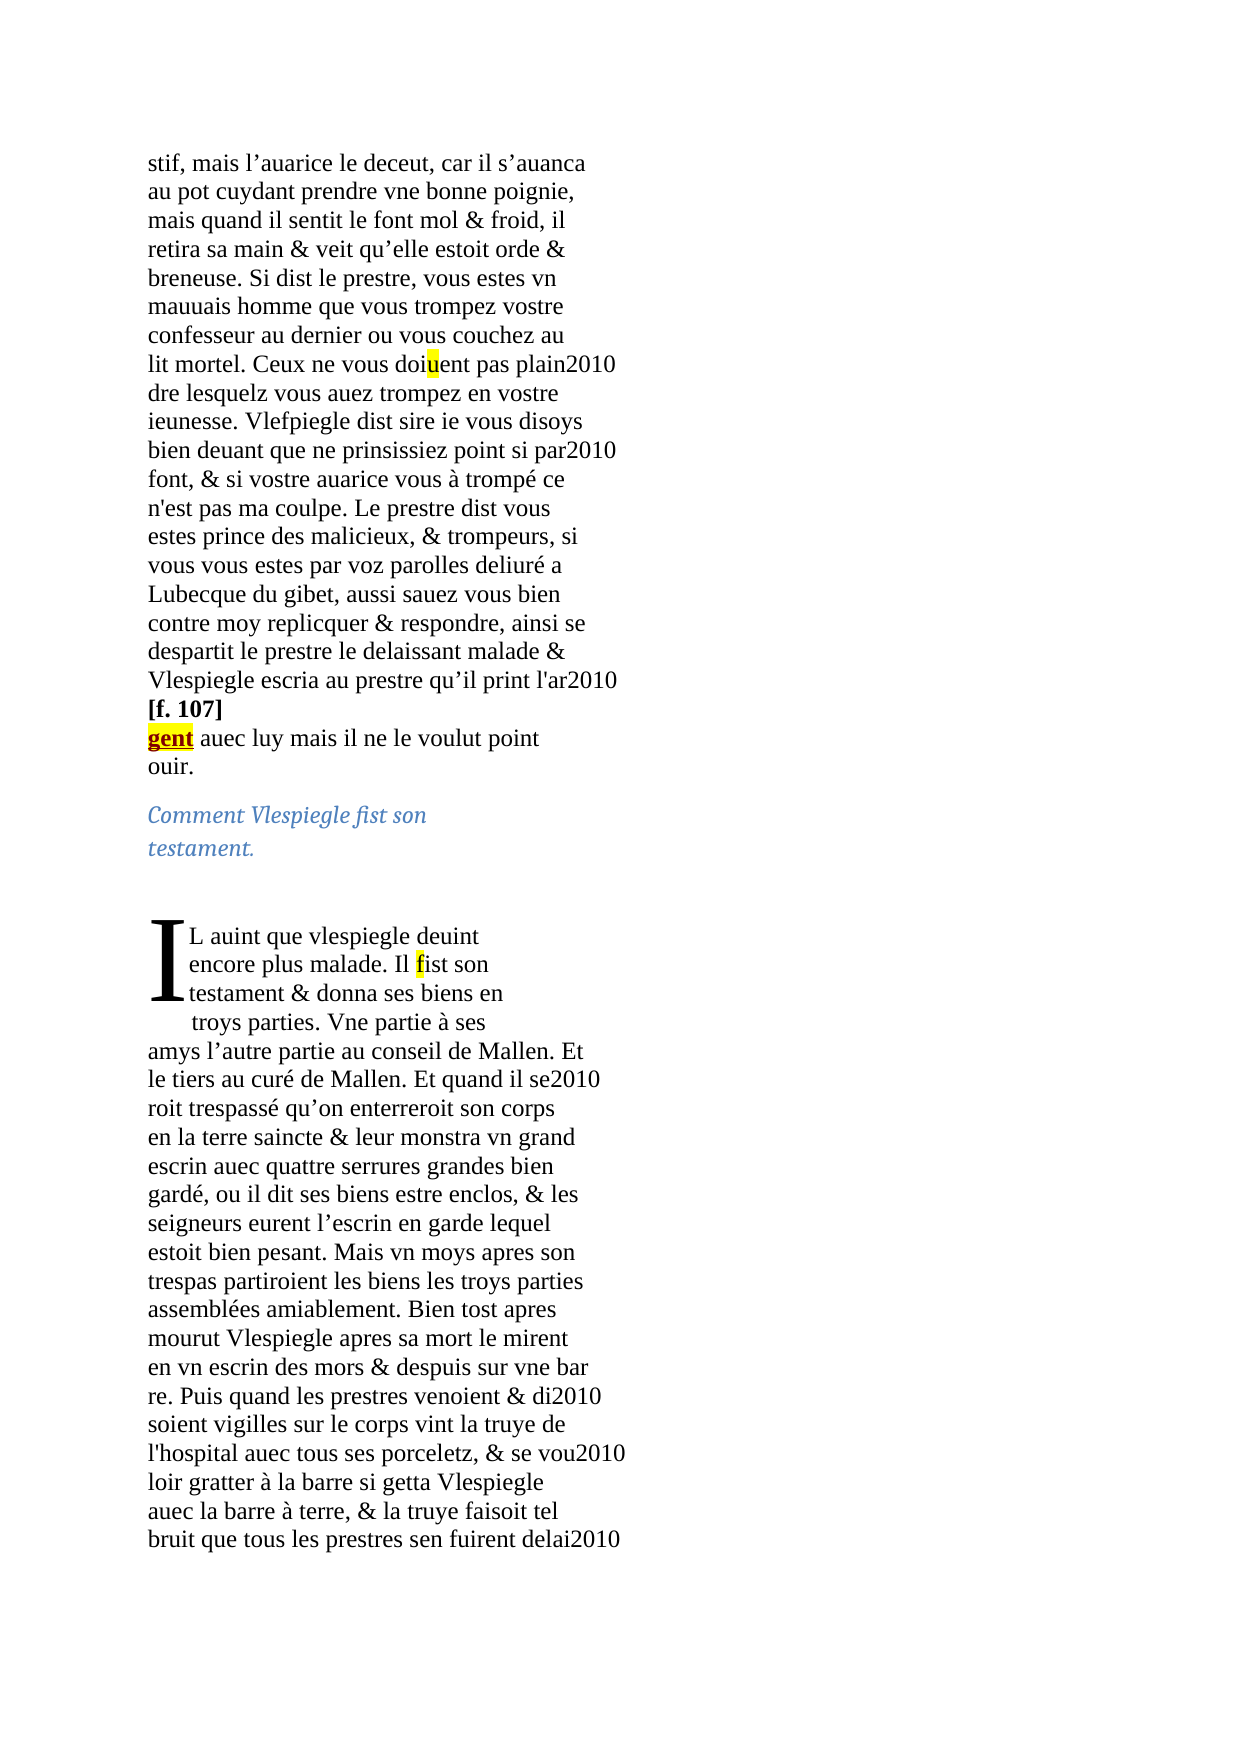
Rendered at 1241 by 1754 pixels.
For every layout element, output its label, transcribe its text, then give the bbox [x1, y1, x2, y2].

subtitle Comment Vlespiegle fist son testament. [148, 801, 1093, 863]
text IL auint que vlespiegle deuint encore plus malade. Il fist son testament & donna ses biens en troys parties. Vne partie à ses amys l’autre partie au conseil de Mallen. Et le tiers au curé de Mallen. Et quand il se2010 roit trespassé qu’on enterreroit son corps en la terre saincte & leur monstra vn grand escrin auec quattre serrures grandes bien gardé, ou il dit ses biens estre enclos, & les seigneurs eurent l’escrin en garde lequel estoit bien pesant. Mais vn moys apres son trespas partiroient les biens les troys parties assemblées amiablement. Bien tost apres mourut Vlespiegle apres sa mort le mirent en vn escrin des mors & despuis sur vne bar re. Puis quand les prestres venoient & di2010 soient vigilles sur le corps vint la truye de l'hospital auec tous ses porceletz, & se vou2010 loir gratter à la barre si getta Vlespiegle auec la barre à terre, & la truye faisoit tel bruit que tous les prestres sen fuirent delai2010 [148, 921, 1093, 1553]
text gent auec luy mais il ne le voulut point ouir. [148, 723, 1093, 780]
text stif, mais l’auarice le deceut, car il s’auanca au pot cuydant prendre vne bonne poignie, mais quand il sentit le font mol & froid, il retira sa main & veit qu’elle estoit orde & breneuse. Si dist le prestre, vous estes vn mauuais homme que vous trompez vostre confesseur au dernier ou vous couchez au lit mortel. Ceux ne vous doiuent pas plain2010 dre lesquelz vous auez trompez en vostre ieunesse. Vlefpiegle dist sire ie vous disoys bien deuant que ne prinsissiez point si par2010 font, & si vostre auarice vous à trompé ce n'est pas ma coulpe. Le prestre dist vous estes prince des malicieux, & trompeurs, si vous vous estes par voz parolles deliuré a Lubecque du gibet, aussi sauez vous bien contre moy replicquer & respondre, ainsi se despartit le prestre le delaissant malade & Vlespiegle escria au prestre qu’il print l'ar2010 [f. 107] [148, 148, 1093, 723]
